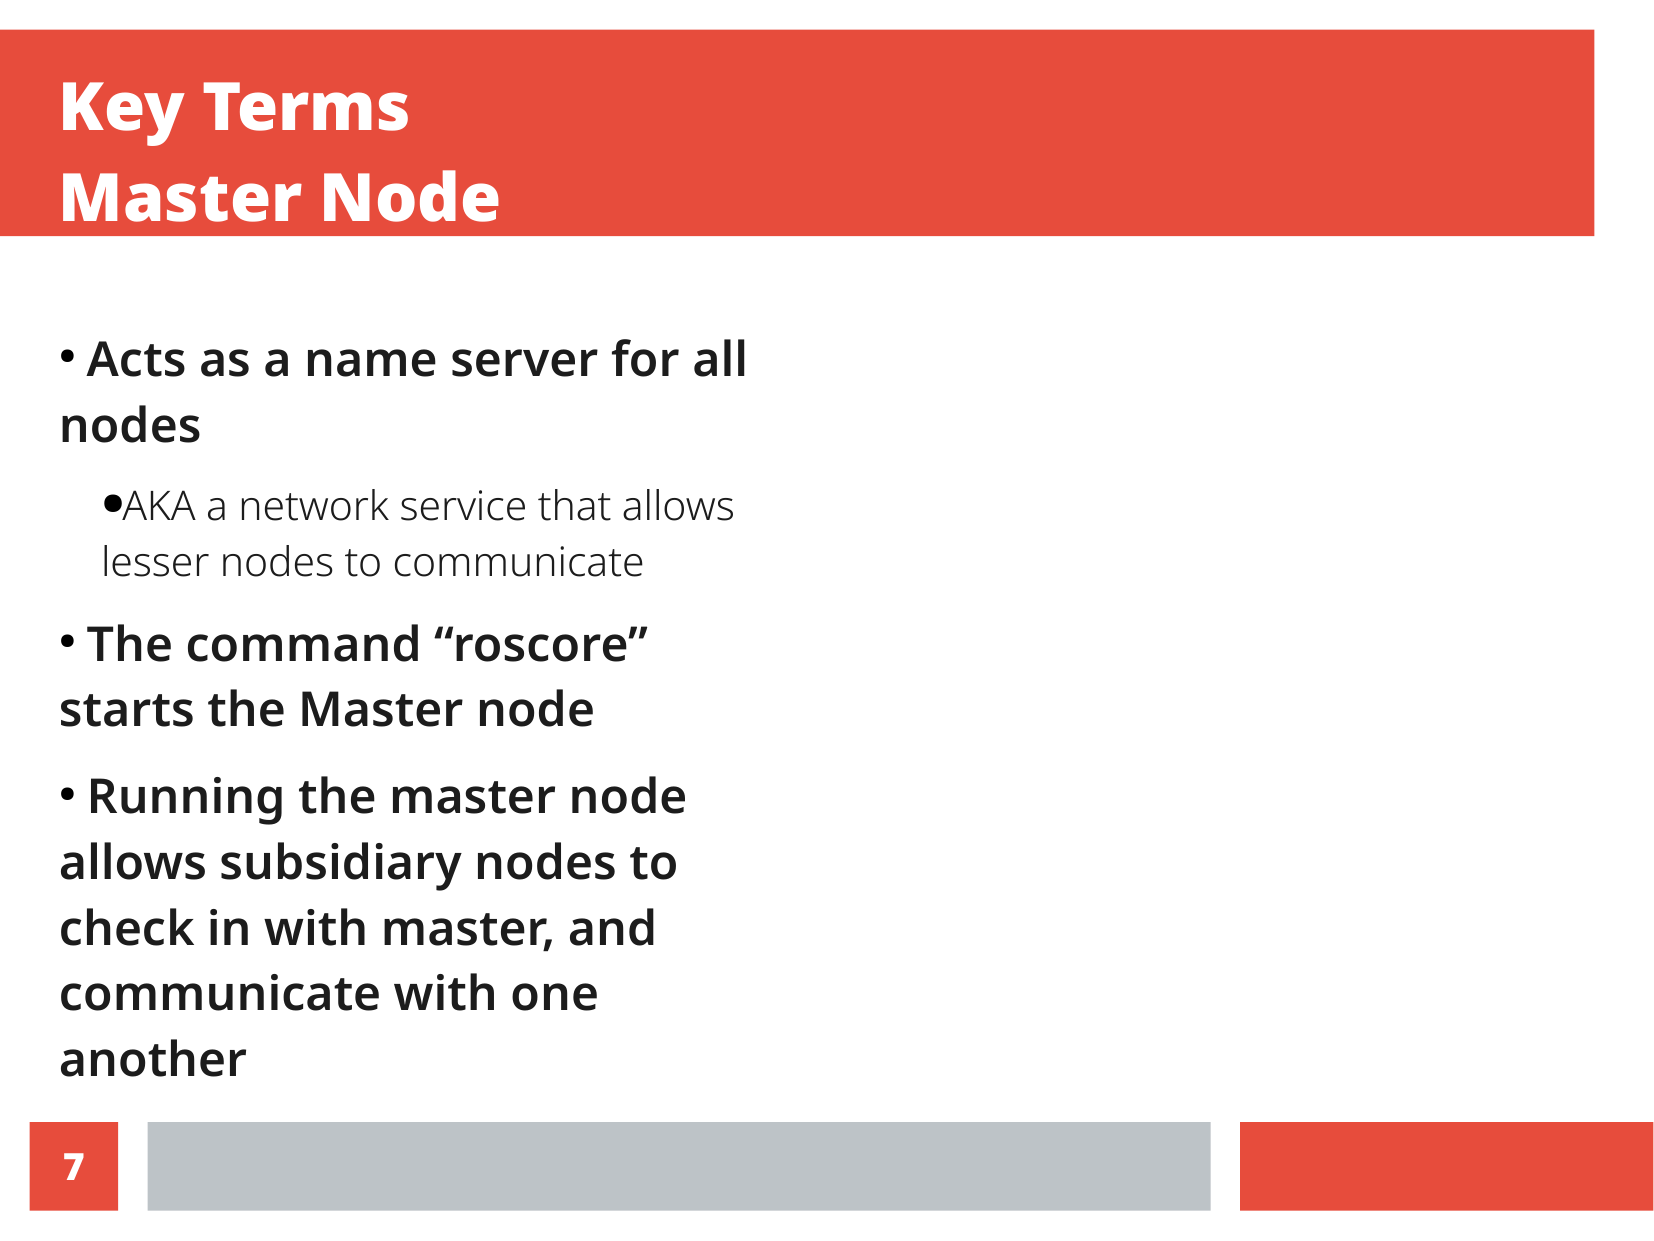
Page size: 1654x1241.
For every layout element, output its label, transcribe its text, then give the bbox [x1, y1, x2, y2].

title Key Terms Master Node [59, 59, 1595, 207]
list Acts as a name server for all nodes AKA a network service that allows lesser nodes to communicate The command “roscore” starts the Master node Running the master node allows subsidiary nodes to check in with master, and communicate with one another [59, 324, 794, 1093]
